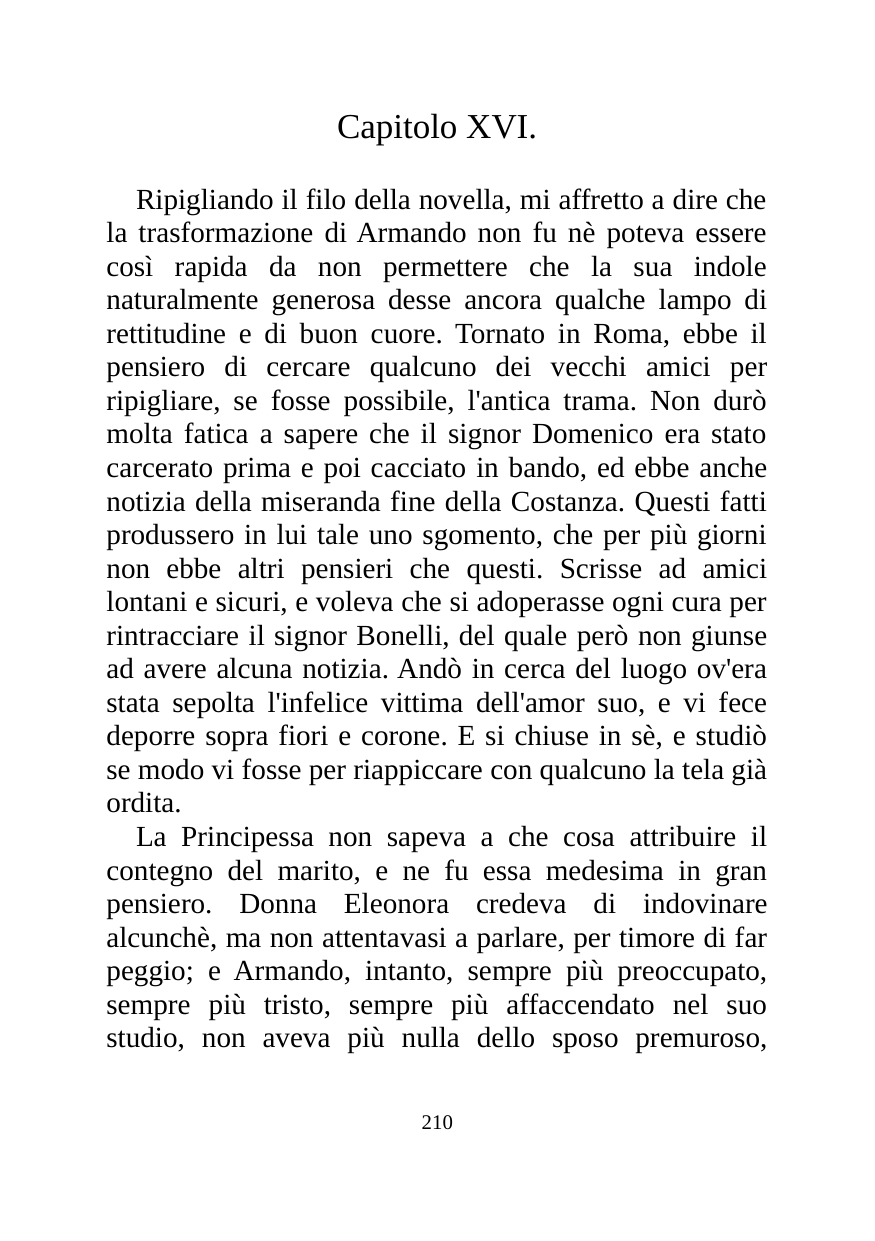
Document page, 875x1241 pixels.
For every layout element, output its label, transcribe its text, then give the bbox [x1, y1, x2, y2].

text La Principessa non sapeva a che cosa attribuire il contegno del marito, e ne fu essa medesima in gran pensiero. Donna Eleonora credeva di indovinare alcunchè, ma non attentavasi a parlare, per timore di far peggio; e Armando, intanto, sempre più preoccupato, sempre più tristo, sempre più affaccendato nel suo studio, non aveva più nulla dello sposo premuroso, [106, 819, 768, 1054]
text Ripigliando il filo della novella, mi affretto a dire che la trasformazione di Armando non fu nè poteva essere così rapida da non permettere che la sua indole naturalmente generosa desse ancora qualche lampo di rettitudine e di buon cuore. Tornato in Roma, ebbe il pensiero di cercare qualcuno dei vecchi amici per ripigliare, se fosse possibile, l'antica trama. Non durò molta fatica a sapere che il signor Domenico era stato carcerato prima e poi cacciato in bando, ed ebbe anche notizia della miseranda fine della Costanza. Questi fatti produssero in lui tale uno sgomento, che per più giorni non ebbe altri pensieri che questi. Scrisse ad amici lontani e sicuri, e voleva che si adoperasse ogni cura per rintracciare il signor Bonelli, del quale però non giunse ad avere alcuna notizia. Andò in cerca del luogo ov'era stata sepolta l'infelice vittima dell'amor suo, e vi fece deporre sopra fiori e corone. E si chiuse in sè, e studiò se modo vi fosse per riappiccare con qualcuno la tela già ordita. [106, 182, 768, 819]
subtitle Capitolo XVI. [106, 106, 768, 146]
